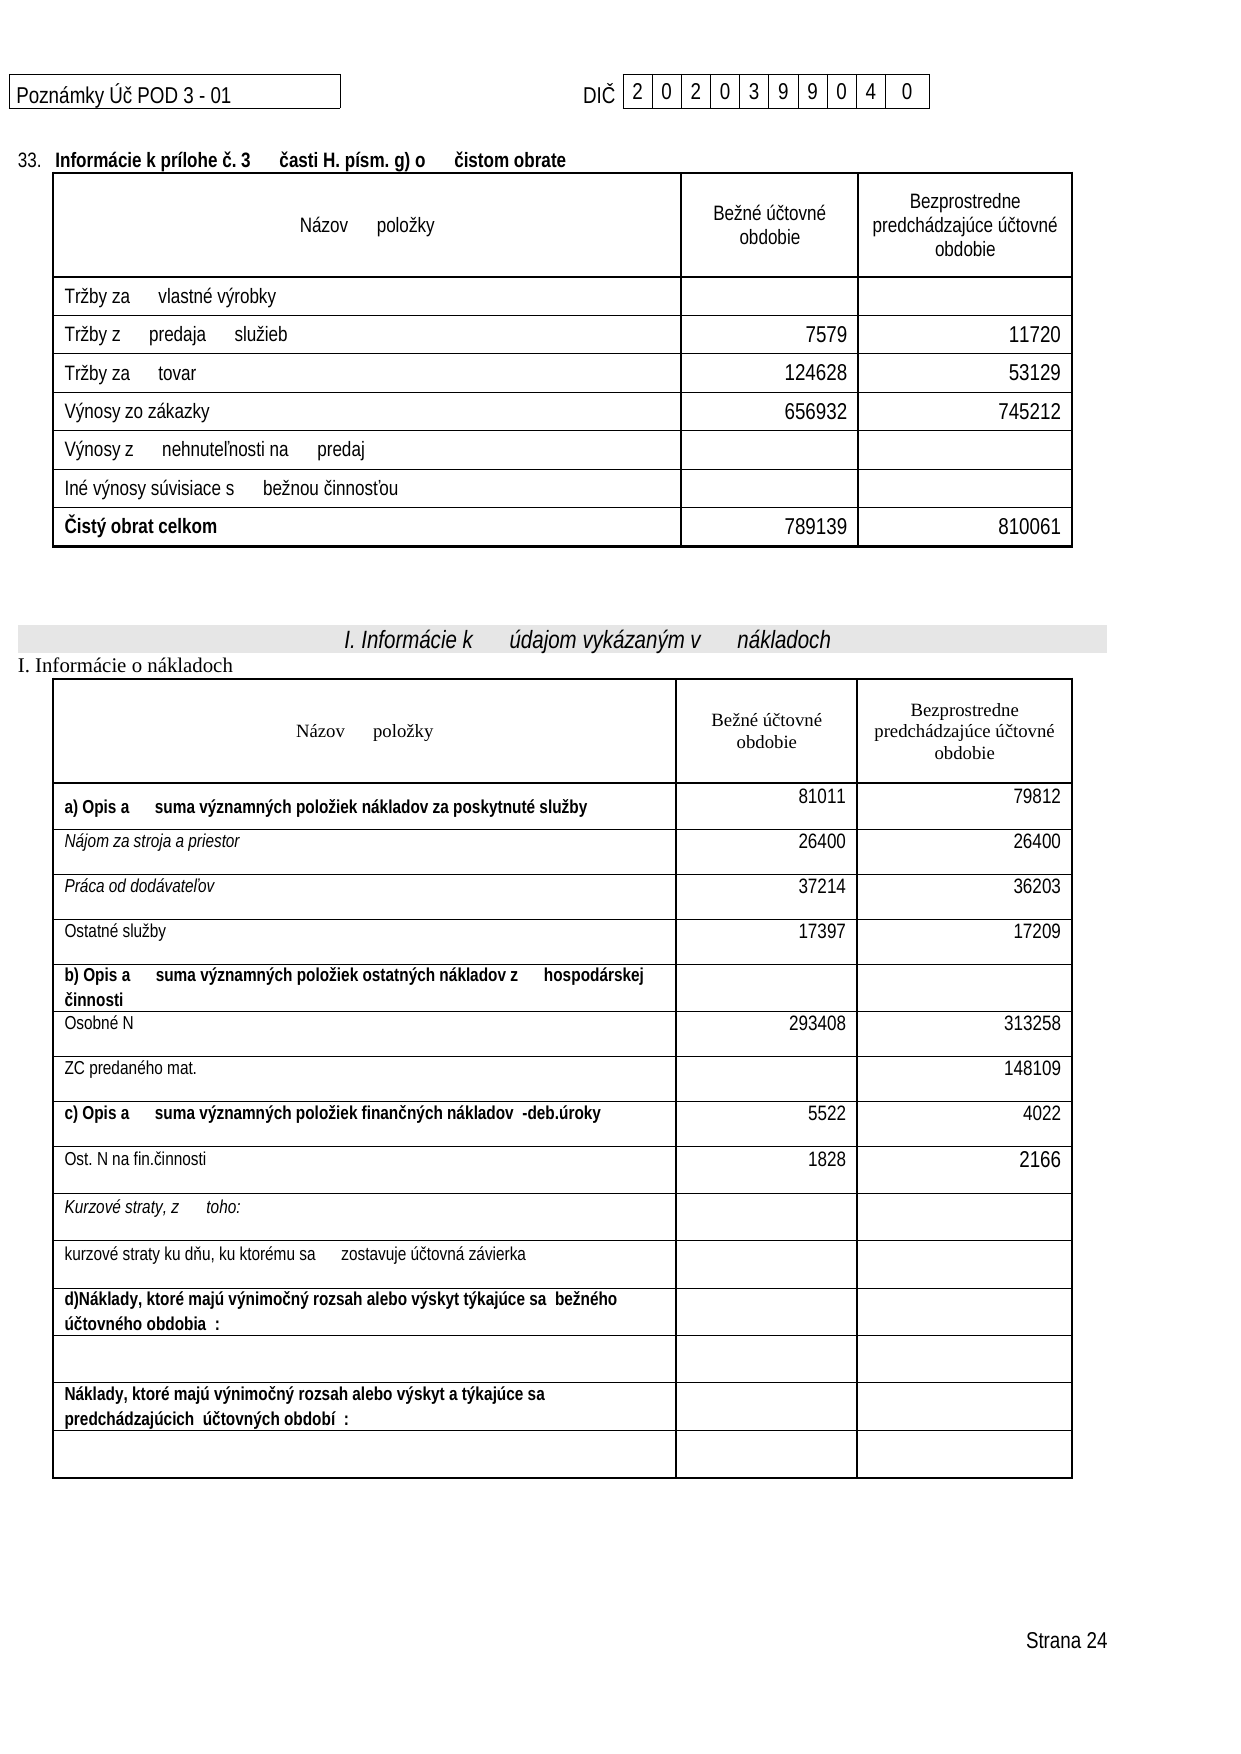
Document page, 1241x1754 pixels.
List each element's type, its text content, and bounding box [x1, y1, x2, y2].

table_header Názov položky [54, 680, 675, 782]
table_cell [858, 1336, 1071, 1382]
table_cell Iné výnosy súvisiace s bežnou činnosťou [54, 470, 680, 507]
table_cell Práca od dodávateľov [54, 875, 675, 919]
table_cell [858, 965, 1071, 1011]
table_header Bezprostredne predchádzajúce účtovné obdobie [859, 174, 1071, 276]
table_cell Osobné N [54, 1012, 675, 1056]
table_cell [54, 1336, 675, 1382]
table_cell Výnosy z nehnuteľnosti na predaj [54, 431, 680, 468]
table_cell 1828 [677, 1147, 856, 1193]
table_cell Tržby za tovar [54, 354, 680, 392]
table_cell Tržby za vlastné výrobky [54, 278, 680, 315]
text I. Informácie k údajom vykázaným v nákladoch [18, 625, 1107, 653]
table_cell Kurzové straty, z toho: [54, 1194, 675, 1240]
table_cell 26400 [677, 830, 856, 874]
table_header Bezprostredne predchádzajúce účtovné obdobie [858, 680, 1071, 782]
table_cell [677, 1289, 856, 1335]
table_cell 313258 [858, 1012, 1071, 1056]
list Informácie k prílohe č. 3 časti H. písm. g) o čistom obrate [18, 148, 1107, 172]
table_cell [858, 1383, 1071, 1429]
table_cell ZC predaného mat. [54, 1057, 675, 1101]
table_cell [858, 1431, 1071, 1477]
table_cell Nájom za stroja a priestor [54, 830, 675, 874]
table_cell Ostatné služby [54, 920, 675, 964]
table_cell [677, 1057, 856, 1101]
table_cell Výnosy zo zákazky [54, 393, 680, 430]
table_cell 789139 [682, 508, 857, 545]
text I. Informácie o nákladoch [18, 653, 1107, 677]
table_cell Čistý obrat celkom [54, 508, 680, 545]
table_cell 810061 [859, 508, 1071, 545]
table_cell 5522 [677, 1102, 856, 1146]
table_cell 124628 [682, 354, 857, 392]
table_header Bežné účtovné obdobie [677, 680, 856, 782]
table_cell [858, 1194, 1071, 1240]
table_cell 11720 [859, 316, 1071, 353]
table_cell [677, 965, 856, 1011]
table_cell [859, 278, 1071, 315]
table_cell 293408 [677, 1012, 856, 1056]
table_cell 53129 [859, 354, 1071, 392]
table_cell Náklady, ktoré majú výnimočný rozsah alebo výskyt a týkajúce sa predchádzajúcich účtovných období : [54, 1383, 675, 1429]
table_cell 17397 [677, 920, 856, 964]
table_cell [858, 1241, 1071, 1288]
table_cell 4022 [858, 1102, 1071, 1146]
table_cell 36203 [858, 875, 1071, 919]
table_cell Tržby z predaja služieb [54, 316, 680, 353]
table_cell 2166 [858, 1147, 1071, 1193]
table_cell [677, 1431, 856, 1477]
table_cell [677, 1336, 856, 1382]
table_cell Ost. N na fin.činnosti [54, 1147, 675, 1193]
table_cell c) Opis a suma významných položiek finančných nákladov -deb.úroky [54, 1102, 675, 1146]
table_cell 148109 [858, 1057, 1071, 1101]
table_header Bežné účtovné obdobie [682, 174, 857, 276]
table_cell 656932 [682, 393, 857, 430]
table_cell [858, 1289, 1071, 1335]
table_cell [682, 278, 857, 315]
table_cell [682, 431, 857, 468]
table_cell 7579 [682, 316, 857, 353]
table_cell 26400 [858, 830, 1071, 874]
table_cell [859, 470, 1071, 507]
table_cell 745212 [859, 393, 1071, 430]
table_cell 79812 [858, 784, 1071, 829]
table_cell [677, 1241, 856, 1288]
table_cell 37214 [677, 875, 856, 919]
table_cell 17209 [858, 920, 1071, 964]
table_cell [682, 470, 857, 507]
table_cell [54, 1431, 675, 1477]
table_cell [677, 1383, 856, 1429]
table_cell a) Opis a suma významných položiek nákladov za poskytnuté služby [54, 784, 675, 829]
table_header Názov položky [54, 174, 680, 276]
table_cell [859, 431, 1071, 468]
table_cell [677, 1194, 856, 1240]
table_cell 81011 [677, 784, 856, 829]
table_cell kurzové straty ku dňu, ku ktorému sa zostavuje účtovná závierka [54, 1241, 675, 1288]
table_cell d)Náklady, ktoré majú výnimočný rozsah alebo výskyt týkajúce sa bežného účtovného obdobia : [54, 1289, 675, 1335]
table_cell b) Opis a suma významných položiek ostatných nákladov z hospodárskej činnosti [54, 965, 675, 1011]
